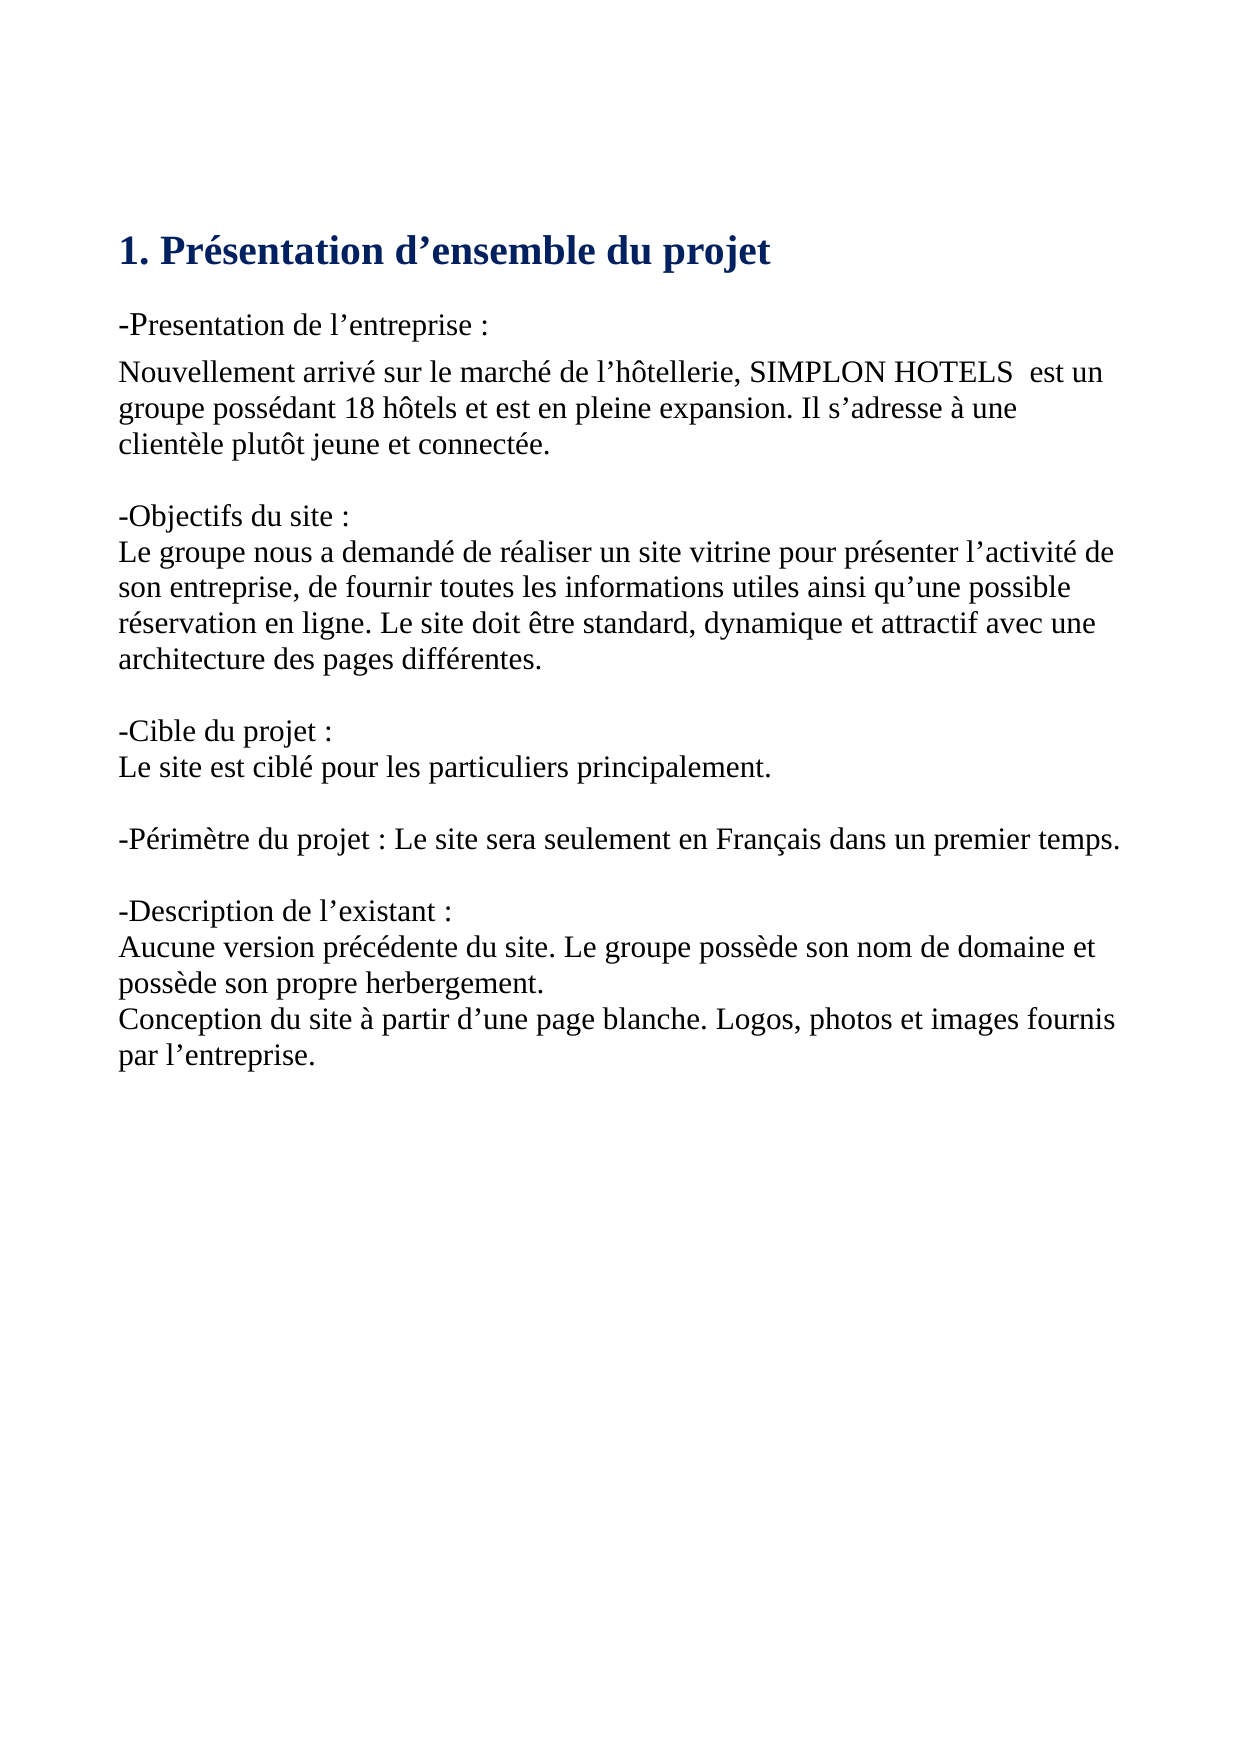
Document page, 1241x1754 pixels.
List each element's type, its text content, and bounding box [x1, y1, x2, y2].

text Conception du site à partir d’une page blanche. Logos, photos et images fournis par l’entreprise. [118, 1000, 1122, 1072]
text -Objectifs du site : [118, 497, 1122, 533]
text Aucune version précédente du site. Le groupe possède son nom de domaine et possède son propre herbergement. [118, 928, 1122, 1000]
text -Cible du projet : [118, 712, 1122, 748]
text -Presentation de l’entreprise : [118, 304, 1122, 343]
text Le site est ciblé pour les particuliers principalement. [118, 748, 1122, 784]
text -Périmètre du projet : Le site sera seulement en Français dans un premier temps. [118, 820, 1122, 856]
text Nouvellement arrivé sur le marché de l’hôtellerie, SIMPLON HOTELS est un groupe possédant 18 hôtels et est en pleine expansion. Il s’adresse à une clientèle plutôt jeune et connectée. [118, 353, 1122, 461]
text 1. Présentation d’ensemble du projet [118, 225, 1122, 273]
text -Description de l’existant : [118, 892, 1122, 928]
text Le groupe nous a demandé de réaliser un site vitrine pour présenter l’activité de son entreprise, de fournir toutes les informations utiles ainsi qu’une possible réservation en ligne. Le site doit être standard, dynamique et attractif avec une architecture des pages différentes. [118, 533, 1122, 677]
